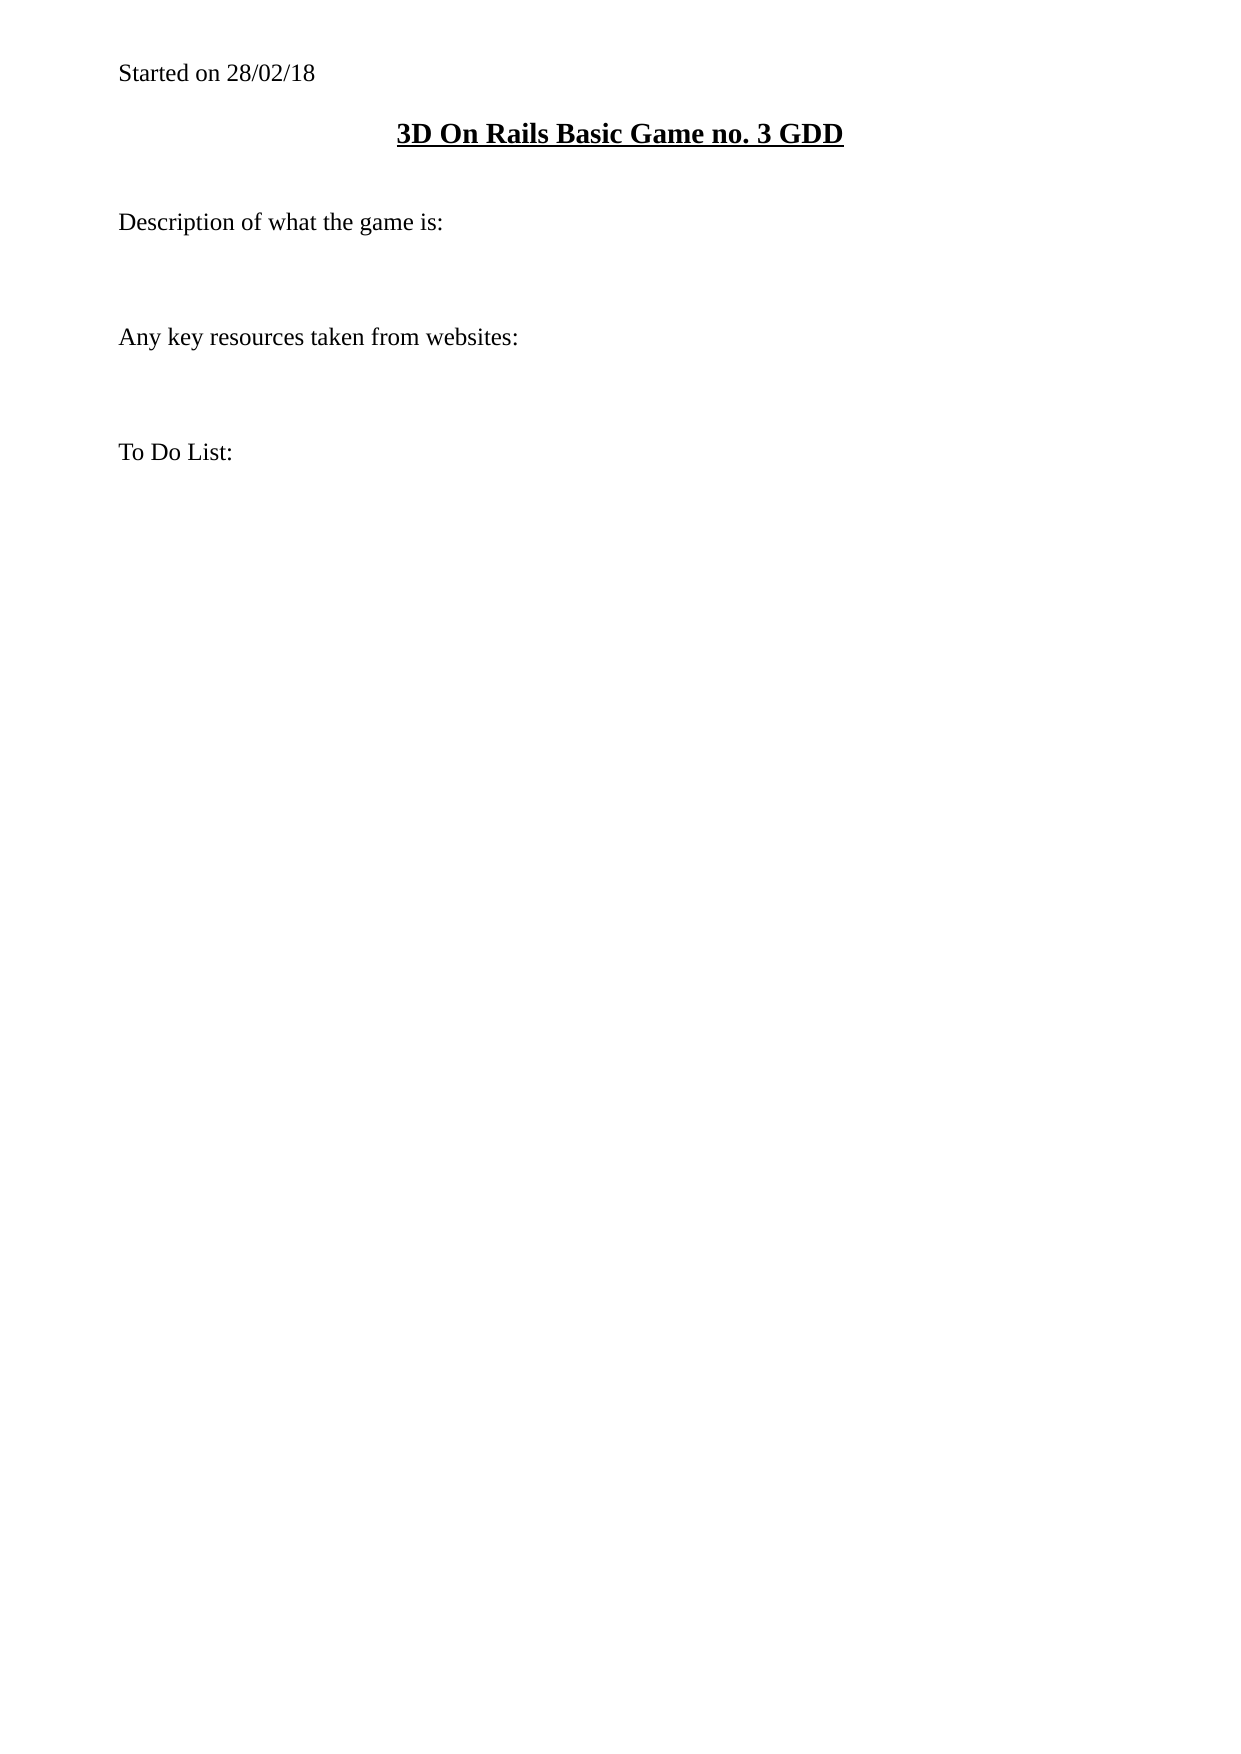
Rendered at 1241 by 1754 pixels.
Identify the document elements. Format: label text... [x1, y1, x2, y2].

text 3D On Rails Basic Game no. 3 GDD [118, 116, 1122, 150]
text To Do List: [118, 437, 1122, 466]
text Any key resources taken from websites: [118, 322, 1122, 351]
text Description of what the game is: [118, 207, 1122, 236]
